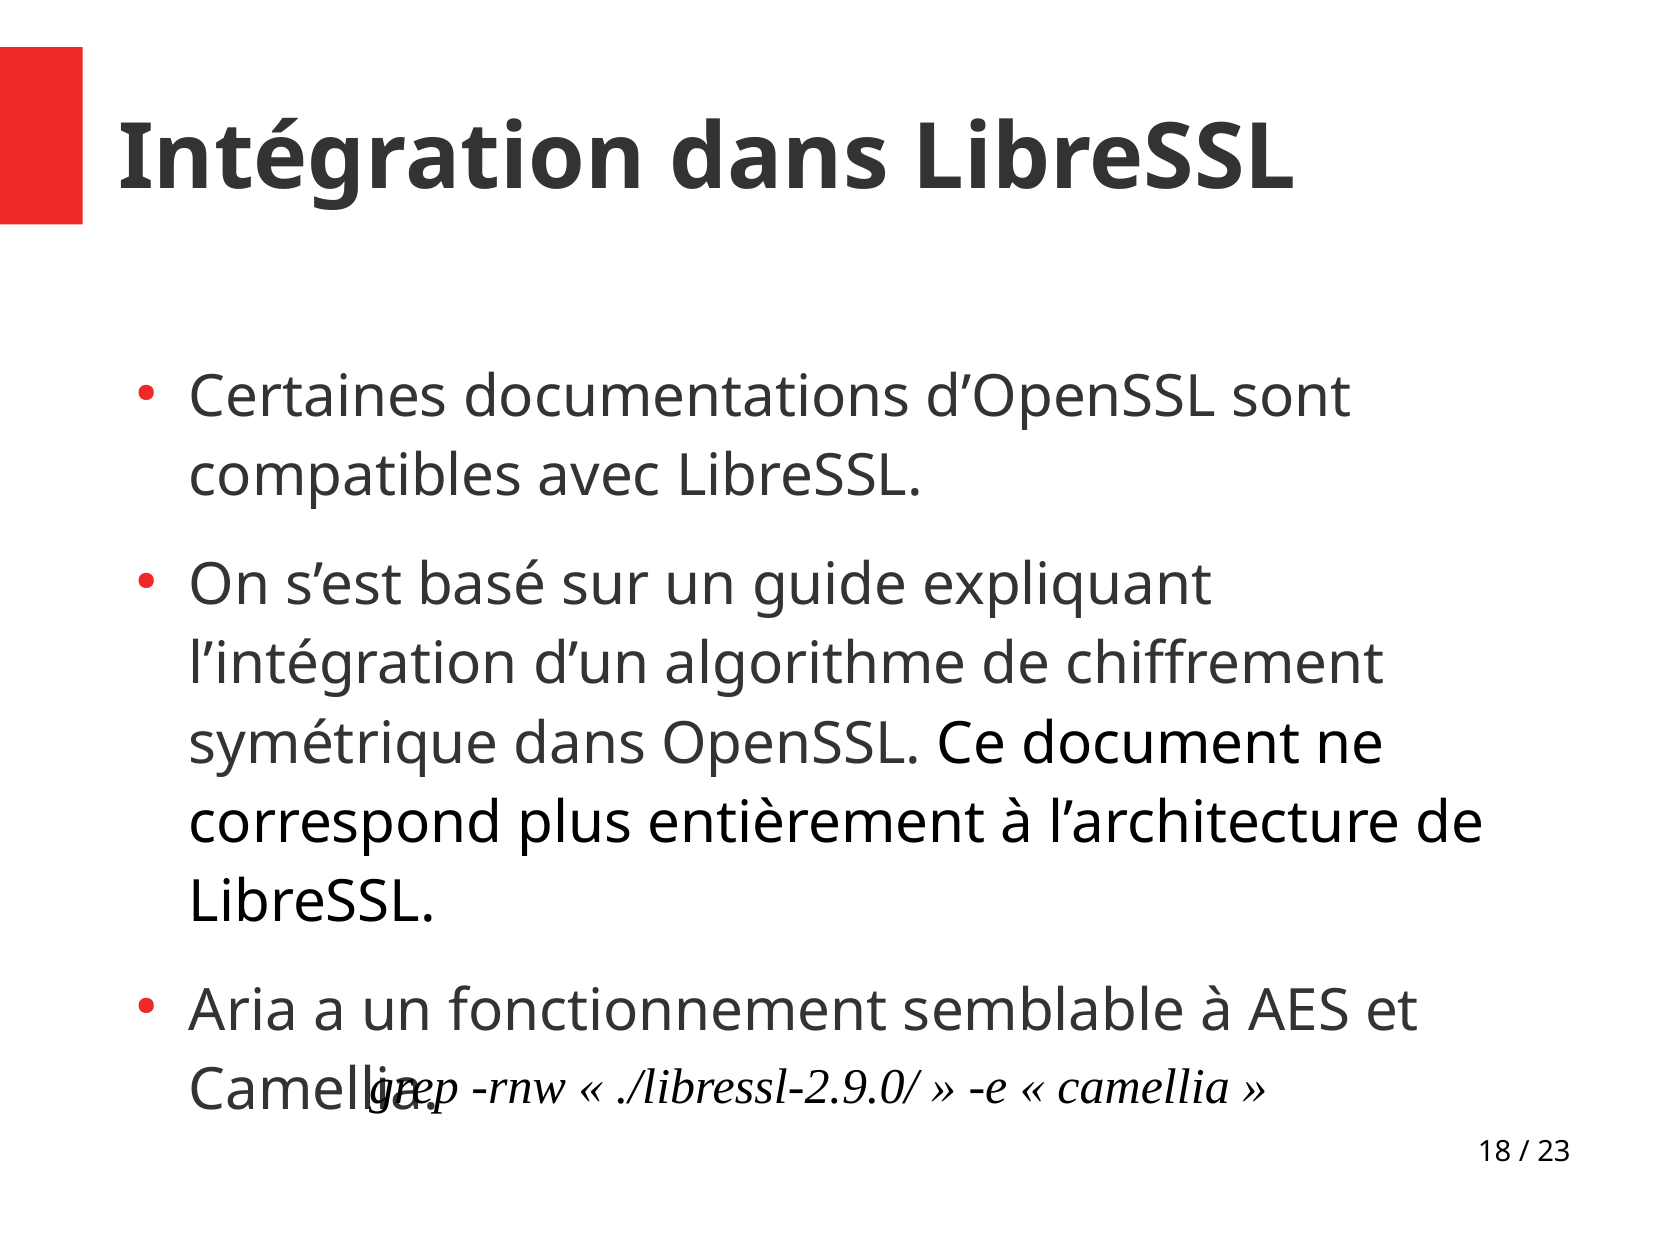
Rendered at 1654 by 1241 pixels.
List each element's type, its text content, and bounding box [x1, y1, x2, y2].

text_box grep -rnw « ./libressl-2.9.0/ » -e « camellia » [354, 1051, 1300, 1146]
list Certaines documentations d’OpenSSL sont compatibles avec LibreSSL. On s’est basé sur un guide expliquant l’intégration d’un algorithme de chiffrement symétrique dans OpenSSL. Ce document ne correspond plus entièrement à l’architecture de LibreSSL. Aria a un fonctionnement semblable à AES et Camellia. [118, 354, 1536, 1074]
title Intégration dans LibreSSL [118, 49, 1571, 257]
